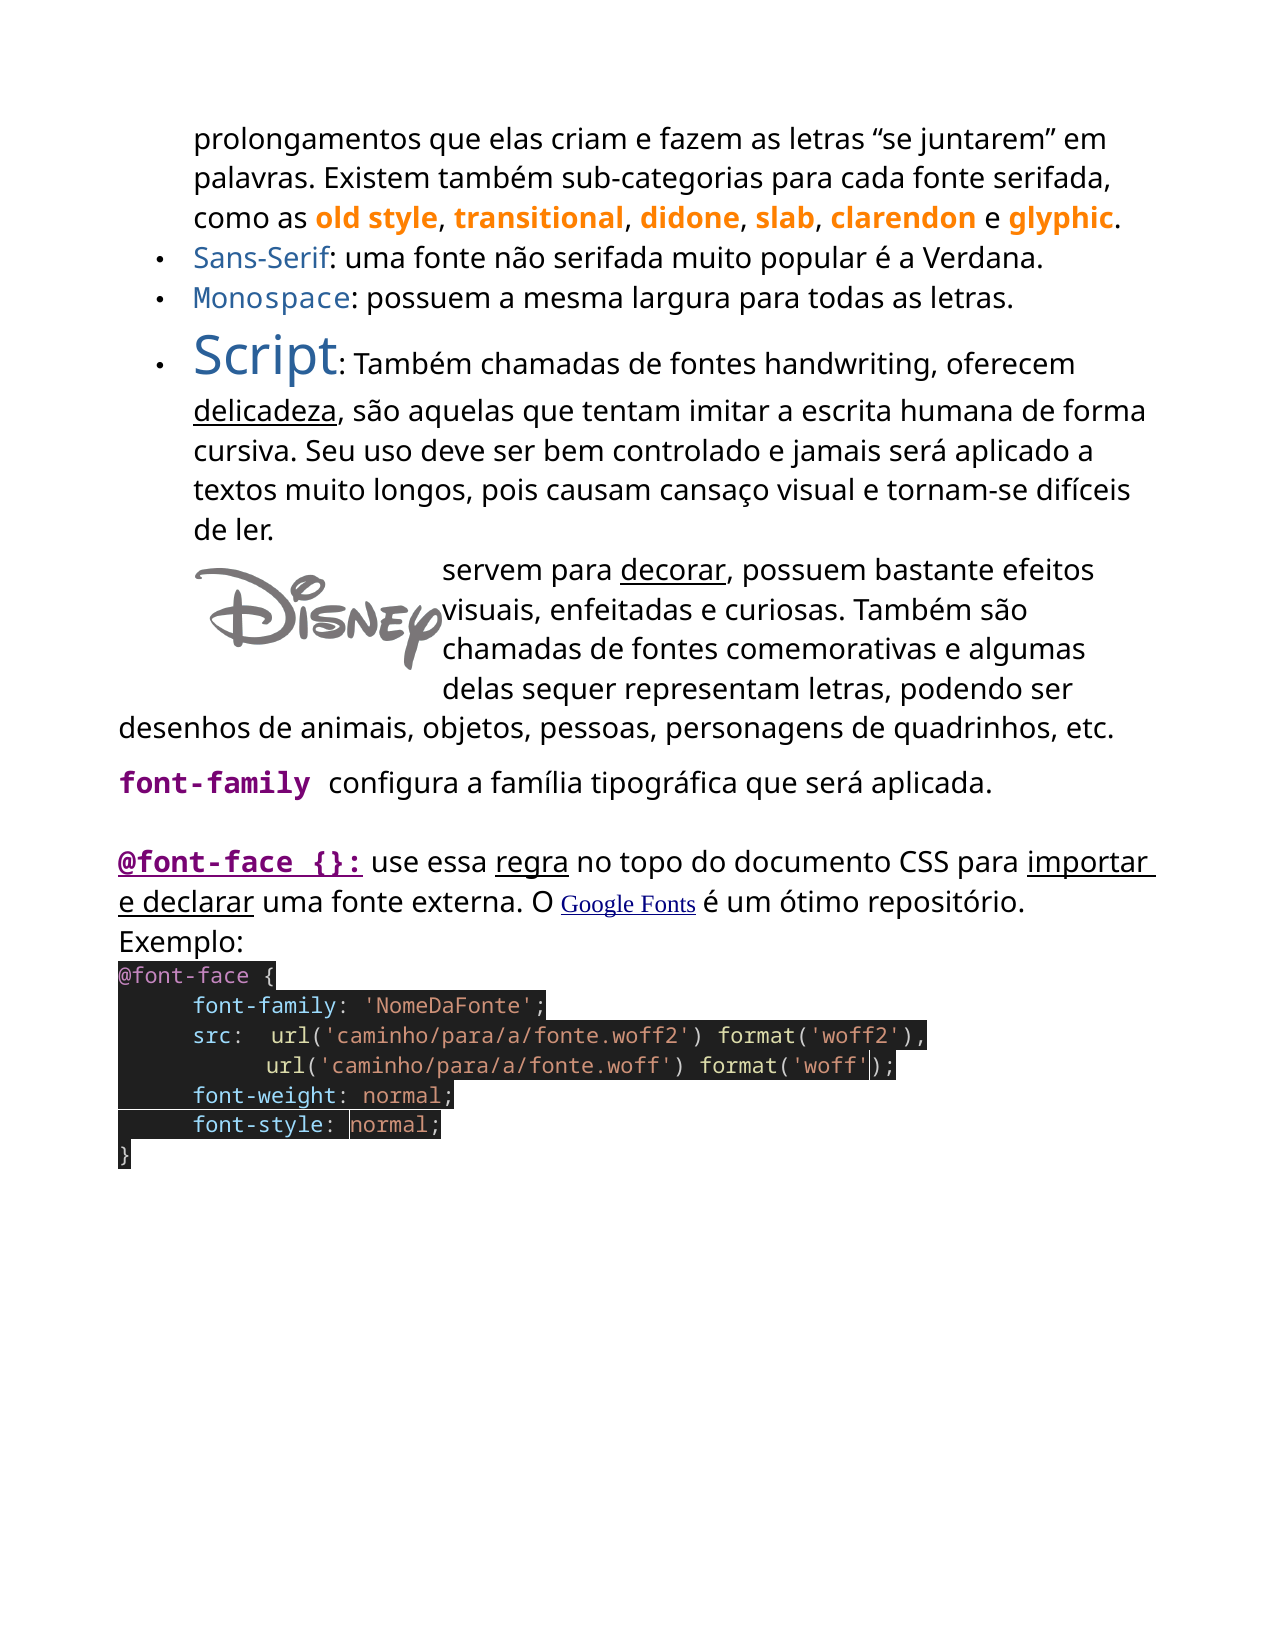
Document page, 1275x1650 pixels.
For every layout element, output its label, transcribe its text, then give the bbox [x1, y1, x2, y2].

list prolongamentos que elas criam e fazem as letras “se juntarem” em palavras. Existem também sub-categorias para cada fonte serifada, como as old style, transitional, didone, slab, clarendon e glyphic. [156, 118, 1157, 237]
text servem para decorar, possuem bastante efeitos visuais, enfeitadas e curiosas. Também são chamadas de fontes comemorativas e algumas delas sequer representam letras, podendo ser desenhos de animais, objetos, pessoas, personagens de quadrinhos, etc. [118, 549, 1157, 747]
text font-family configura a família tipográfica que será aplicada. @font-face {}: use essa regra no topo do documento CSS para importar e declarar uma fonte externa. O Google Fonts é um ótimo repositório. Exemplo: [118, 762, 1157, 961]
picture [193, 563, 442, 673]
text font-weight: normal; [118, 1080, 1157, 1109]
text @font-face { [118, 961, 1157, 990]
text font-style: normal; [118, 1109, 1157, 1139]
list Sans-Serif: uma fonte não serifada muito popular é a Verdana. [156, 237, 1157, 277]
text src: url('caminho/para/a/fonte.woff2') format('woff2'), [118, 1020, 1157, 1050]
text url('caminho/para/a/fonte.woff') format('woff'); [118, 1050, 1157, 1080]
list Monospace: possuem a mesma largura para todas as letras. [156, 277, 1157, 317]
text font-family: 'NomeDaFonte'; [118, 990, 1157, 1020]
list Script: Também chamadas de fontes handwriting, oferecem delicadeza, são aquelas que tentam imitar a escrita humana de forma cursiva. Seu uso deve ser bem controlado e jamais será aplicado a textos muito longos, pois causam cansaço visual e tornam-se difíceis de ler. [156, 317, 1157, 549]
text } [118, 1139, 1157, 1169]
